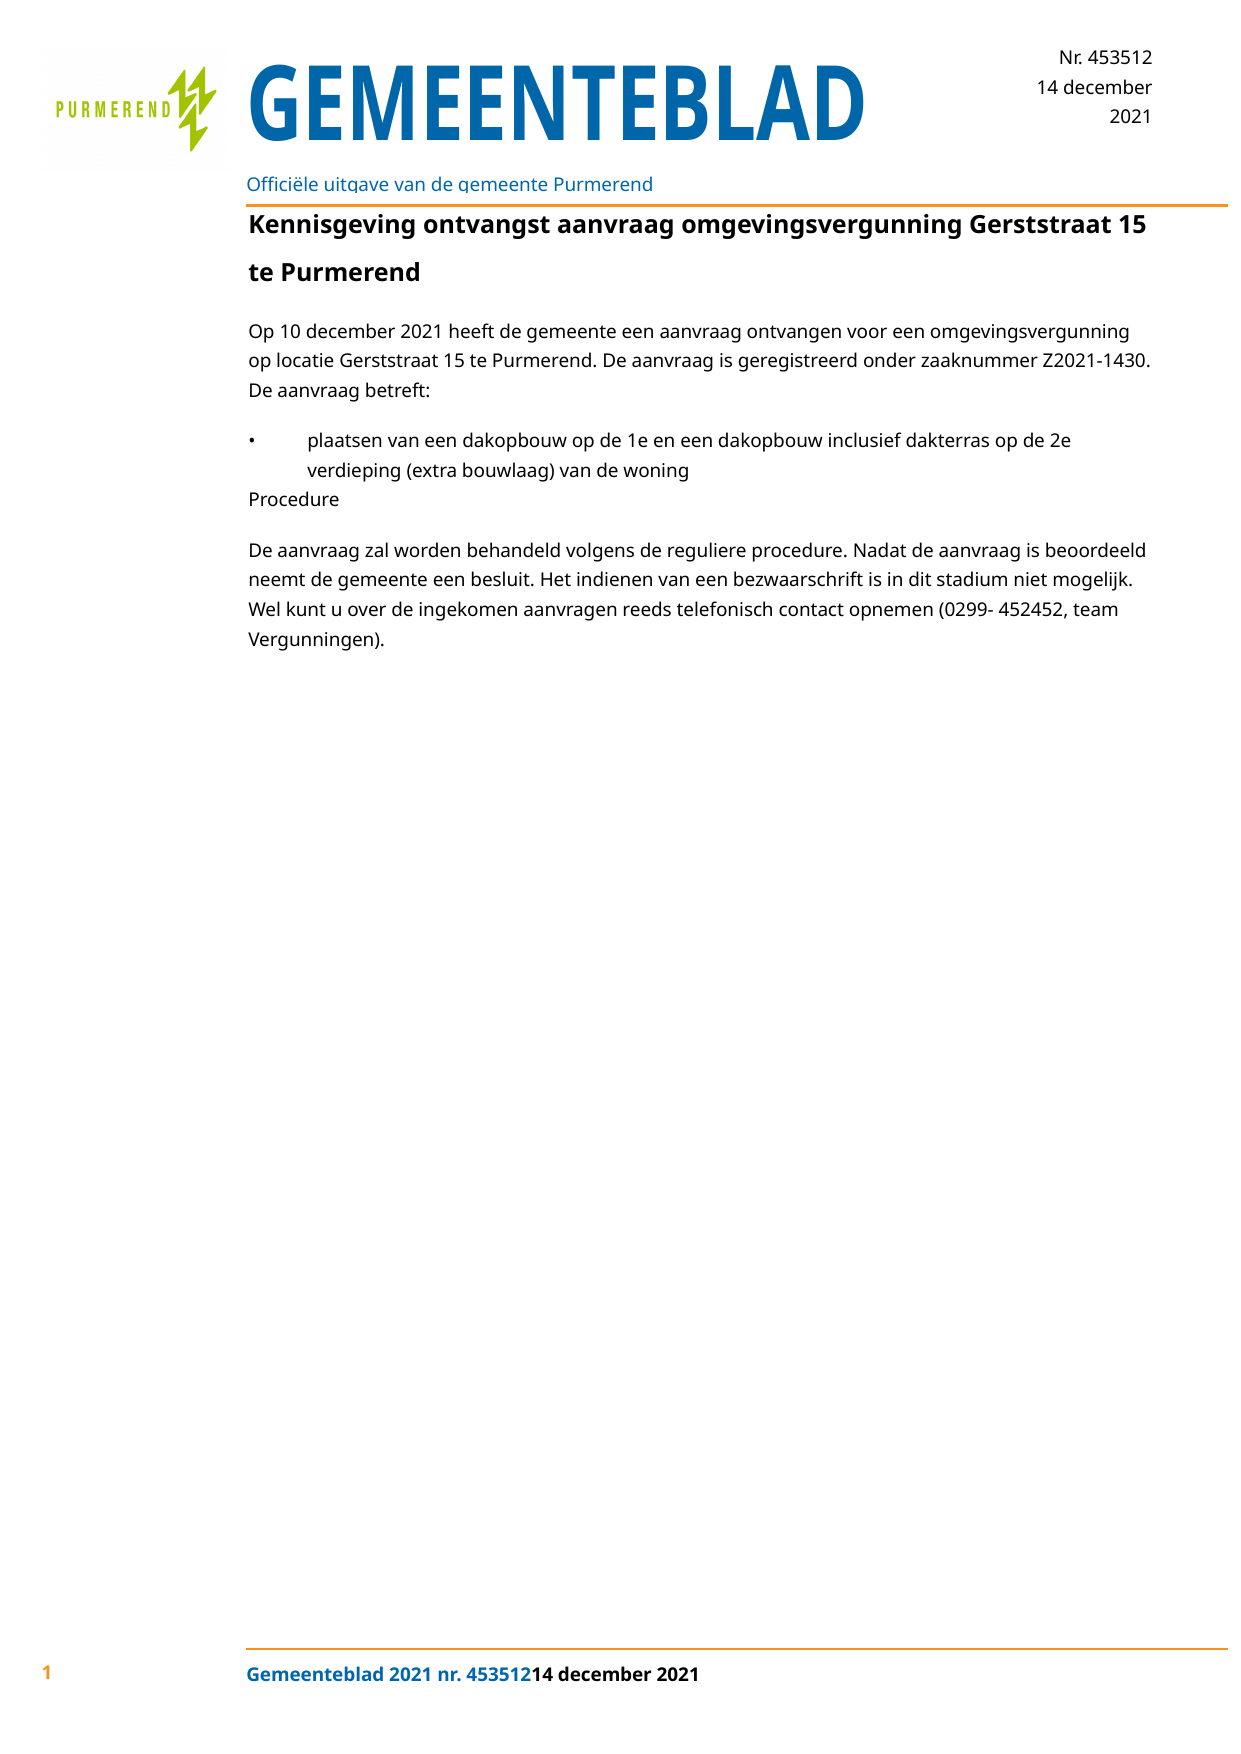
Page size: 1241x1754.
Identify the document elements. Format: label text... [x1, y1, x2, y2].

text De aanvraag zal worden behandeld volgens de reguliere procedure. Nadat de aanvraag is beoordeeld neemt de gemeente een besluit. Het indienen van een bezwaarschrift is in dit stadium niet mogelijk. Wel kunt u over de ingekomen aanvragen reeds telefonisch contact opnemen (0299- 452452, team Vergunningen). [248, 537, 1152, 652]
text Procedure [248, 487, 1152, 512]
picture [41, 47, 231, 172]
list plaatsen van een dakopbouw op de 1e en een dakopbouw inclusief dakterras op de 2e verdieping (extra bouwlaag) van de woning [248, 427, 1152, 483]
text Kennisgeving ontvangst aanvraag omgevingsvergunning Gerststraat 15 te Purmerend [248, 207, 1152, 288]
text Op 10 december 2021 heeft de gemeente een aanvraag ontvangen voor een omgevingsvergunning op locatie Gerststraat 15 te Purmerend. De aanvraag is geregistreerd onder zaaknummer Z2021-1430. De aanvraag betreft: [248, 318, 1152, 403]
